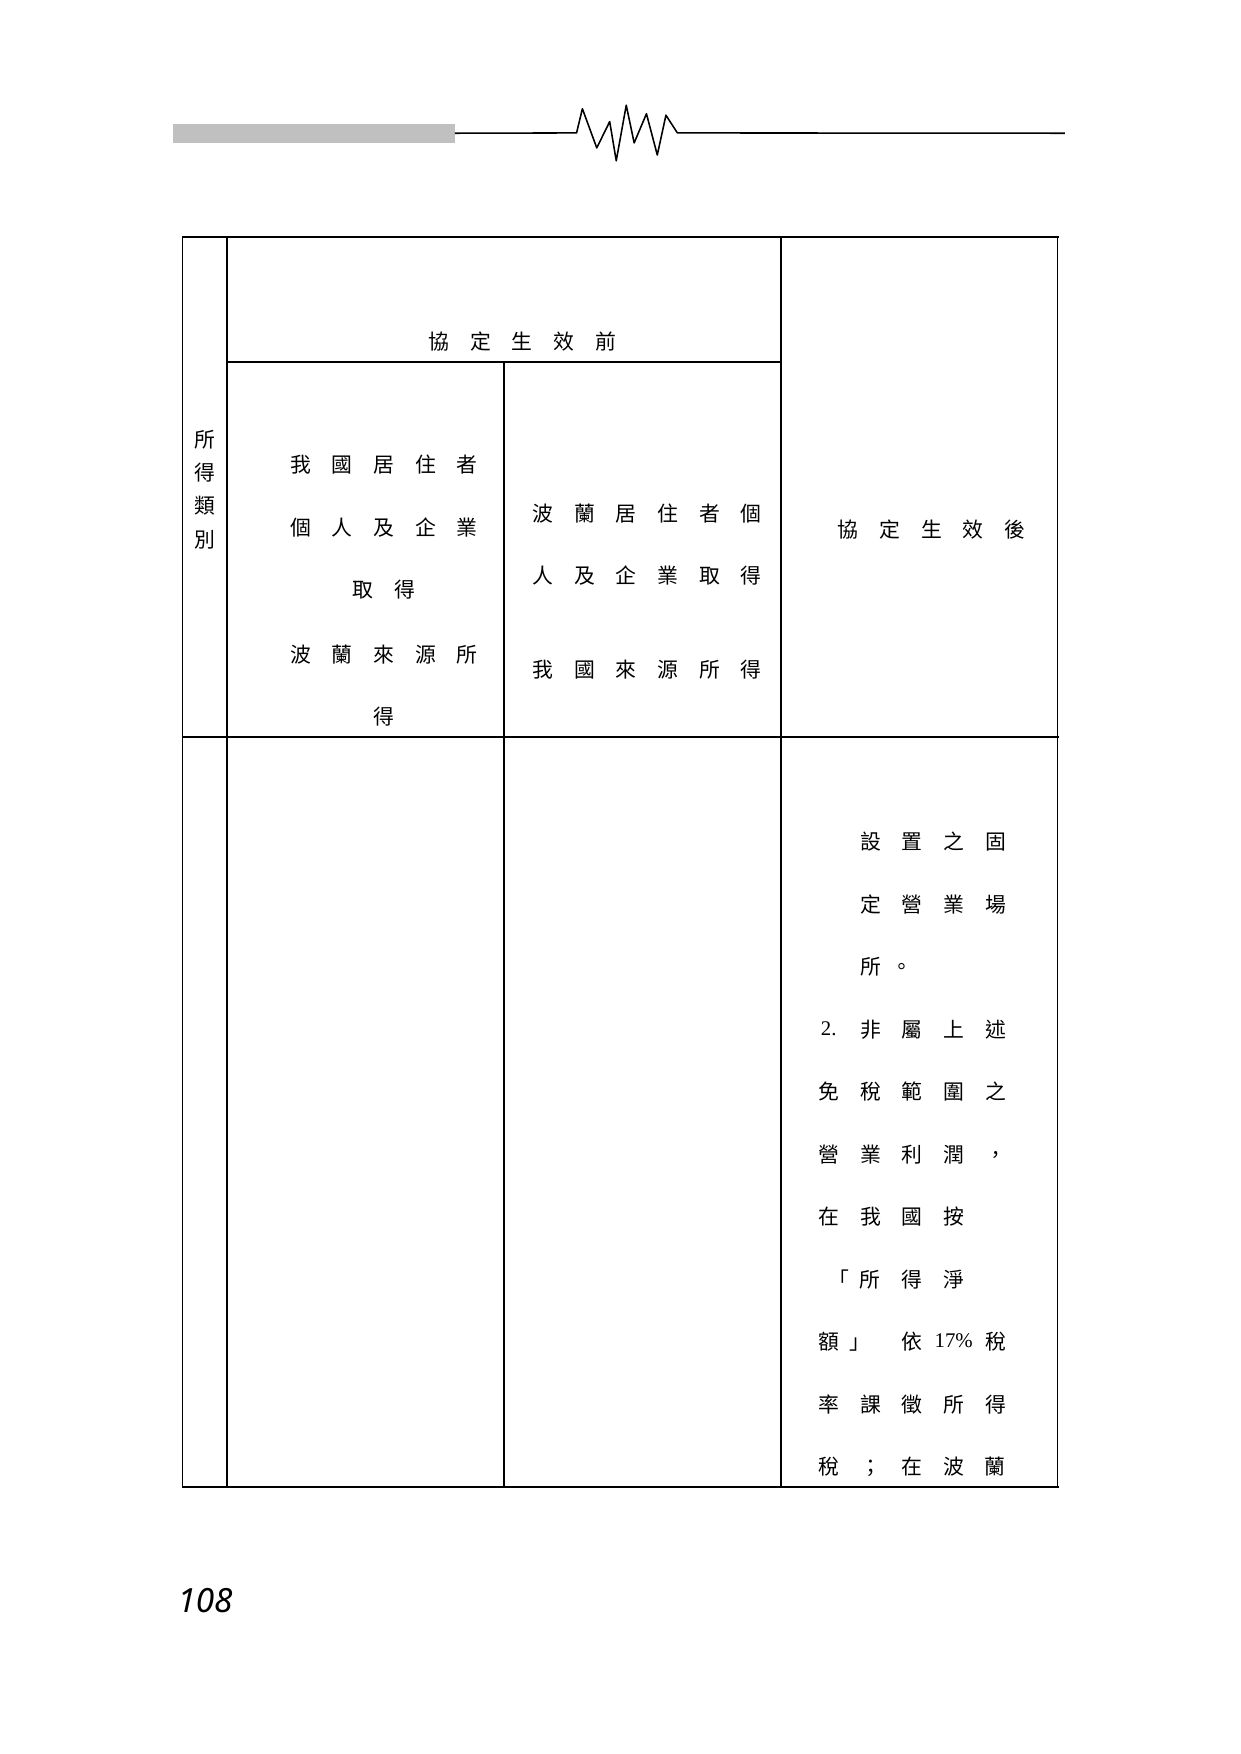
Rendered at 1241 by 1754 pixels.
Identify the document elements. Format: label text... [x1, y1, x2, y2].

table_cell 波蘭居住者個人及企業取得 我國來源所得 [505, 363, 780, 736]
table_cell [228, 738, 503, 1486]
table_cell [505, 738, 780, 1486]
table_cell 設置之固定營業場所。 2.非屬上述免稅範圍之營業利潤，在我國按「所得淨額」依17%稅率課徵所得稅；在波蘭 [782, 738, 1057, 1486]
table_header 協定生效前 [228, 238, 780, 361]
table_header 所得類別 [183, 238, 226, 736]
table_cell 我國居住者個人及企業取得 波蘭來源所得 [228, 363, 503, 736]
table_header 協定生效後 [782, 238, 1057, 736]
table_cell [183, 738, 226, 1486]
